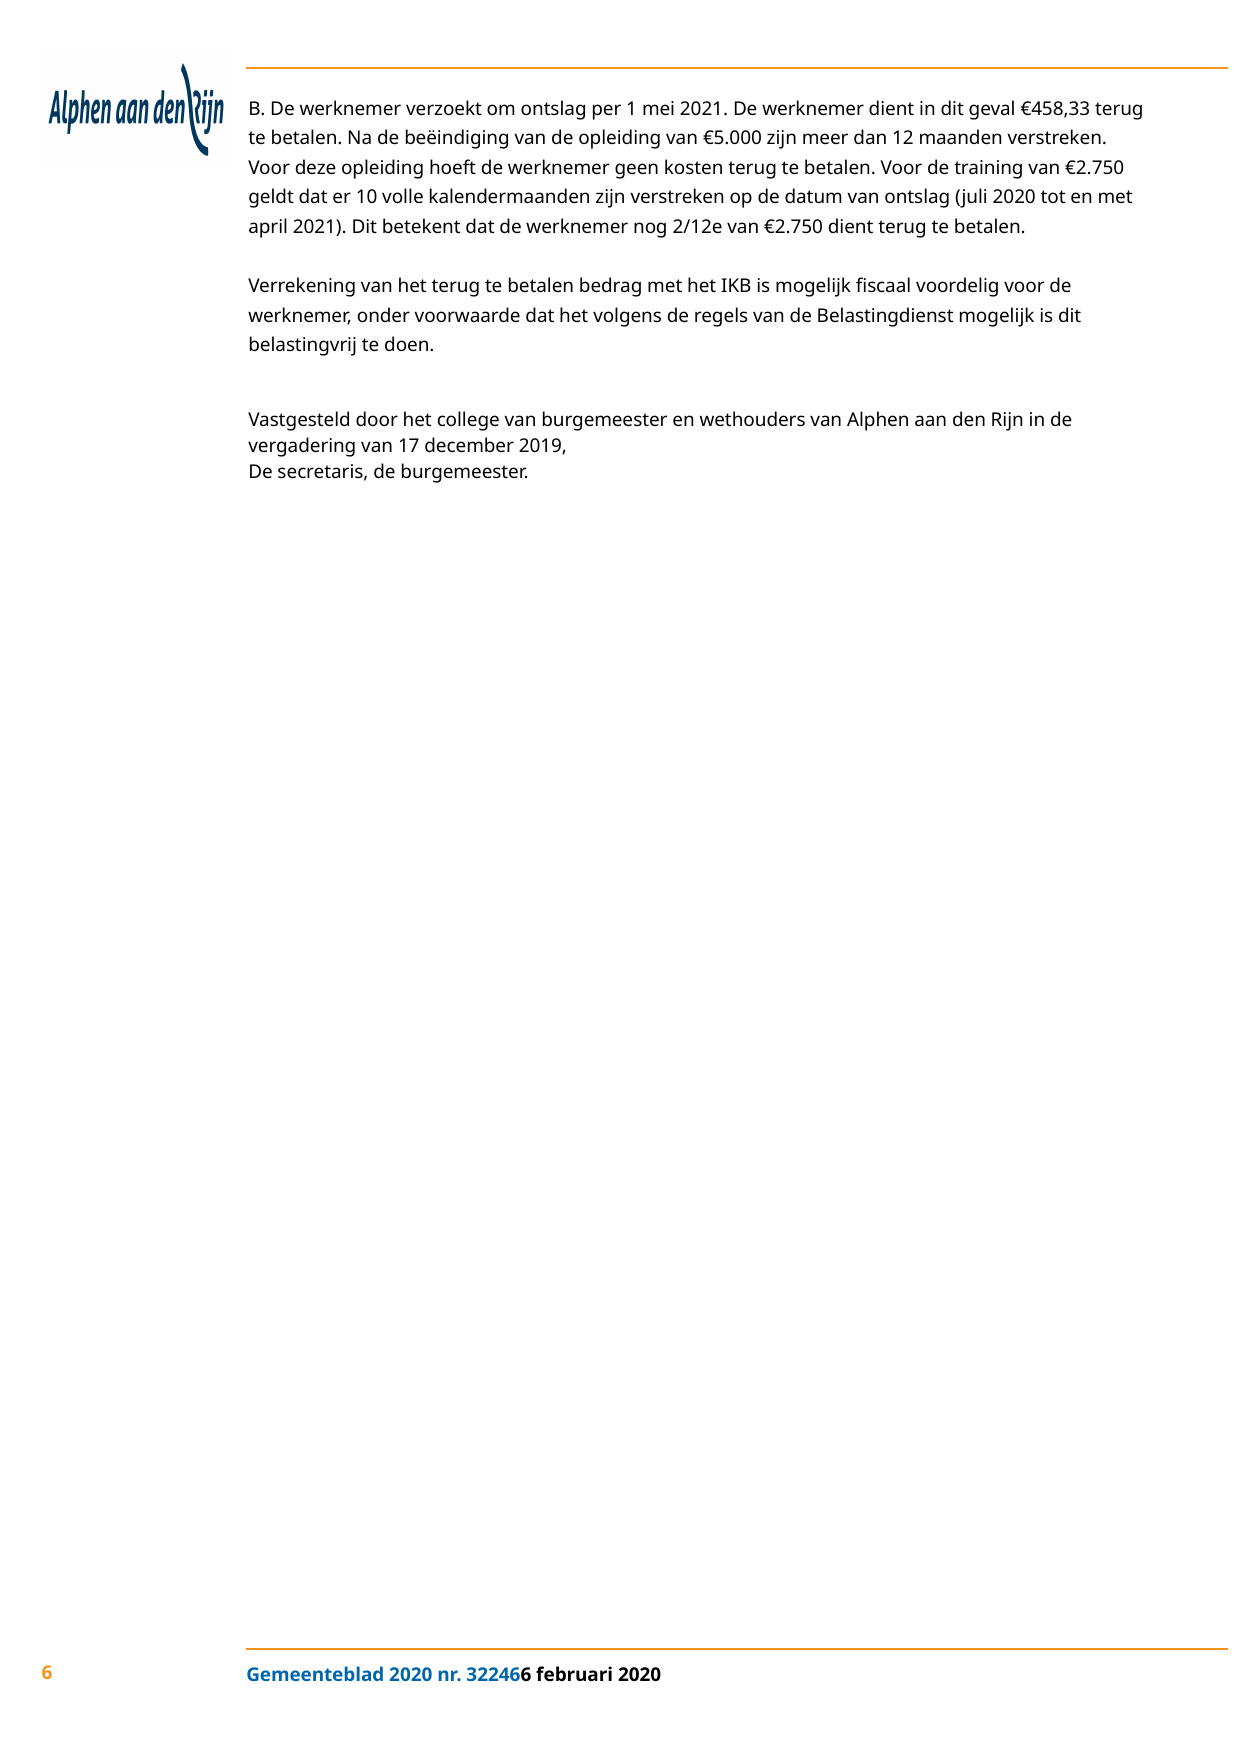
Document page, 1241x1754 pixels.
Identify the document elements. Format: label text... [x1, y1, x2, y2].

text De secretaris, de burgemeester. [248, 458, 1152, 484]
text Vastgesteld door het college van burgemeester en wethouders van Alphen aan den Rijn in de vergadering van 17 december 2019, [248, 407, 1152, 458]
picture [41, 47, 231, 172]
text B. De werknemer verzoekt om ontslag per 1 mei 2021. De werknemer dient in dit geval €458,33 terug te betalen. Na de beëindiging van de opleiding van €5.000 zijn meer dan 12 maanden verstreken. Voor deze opleiding hoeft de werknemer geen kosten terug te betalen. Voor de training van €2.750 geldt dat er 10 volle kalendermaanden zijn verstreken op de datum van ontslag (juli 2020 tot en met april 2021). Dit betekent dat de werknemer nog 2/12e van €2.750 dient terug te betalen. [248, 95, 1152, 239]
text Verrekening van het terug te betalen bedrag met het IKB is mogelijk fiscaal voordelig voor de werknemer, onder voorwaarde dat het volgens de regels van de Belastingdienst mogelijk is dit belastingvrij te doen. [248, 272, 1152, 357]
